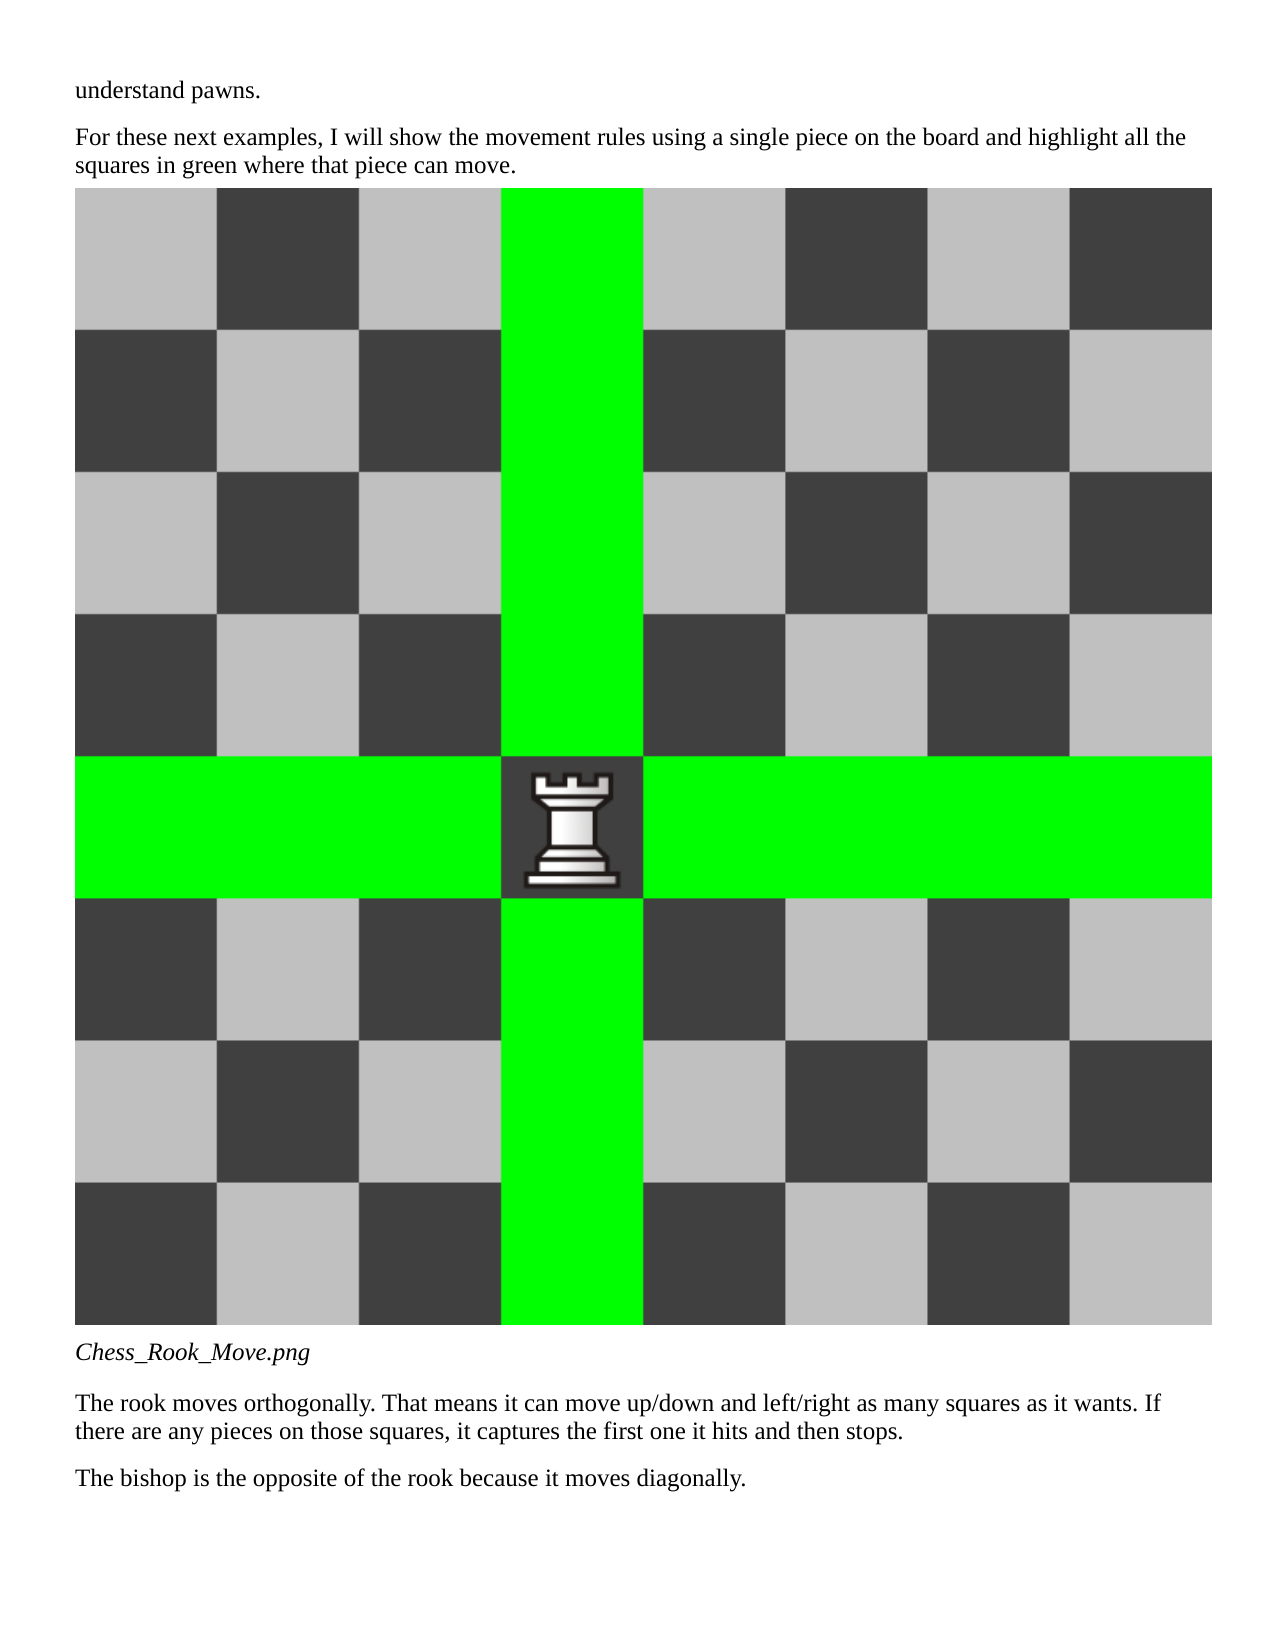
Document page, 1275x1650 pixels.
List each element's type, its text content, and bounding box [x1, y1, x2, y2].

text For these next examples, I will show the movement rules using a single piece on the board and highlight all the squares in green where that piece can move. [75, 122, 1200, 179]
text The rook moves orthogonally. That means it can move up/down and left/right as many squares as it wants. If there are any pieces on those squares, it captures the first one it hits and then stops. [75, 1388, 1200, 1445]
text understand pawns. [75, 75, 1200, 104]
text The bishop is the opposite of the rook because it moves diagonally. [75, 1463, 1200, 1492]
picture [75, 188, 1212, 1325]
text Chess_Rook_Move.png [75, 1337, 1200, 1366]
